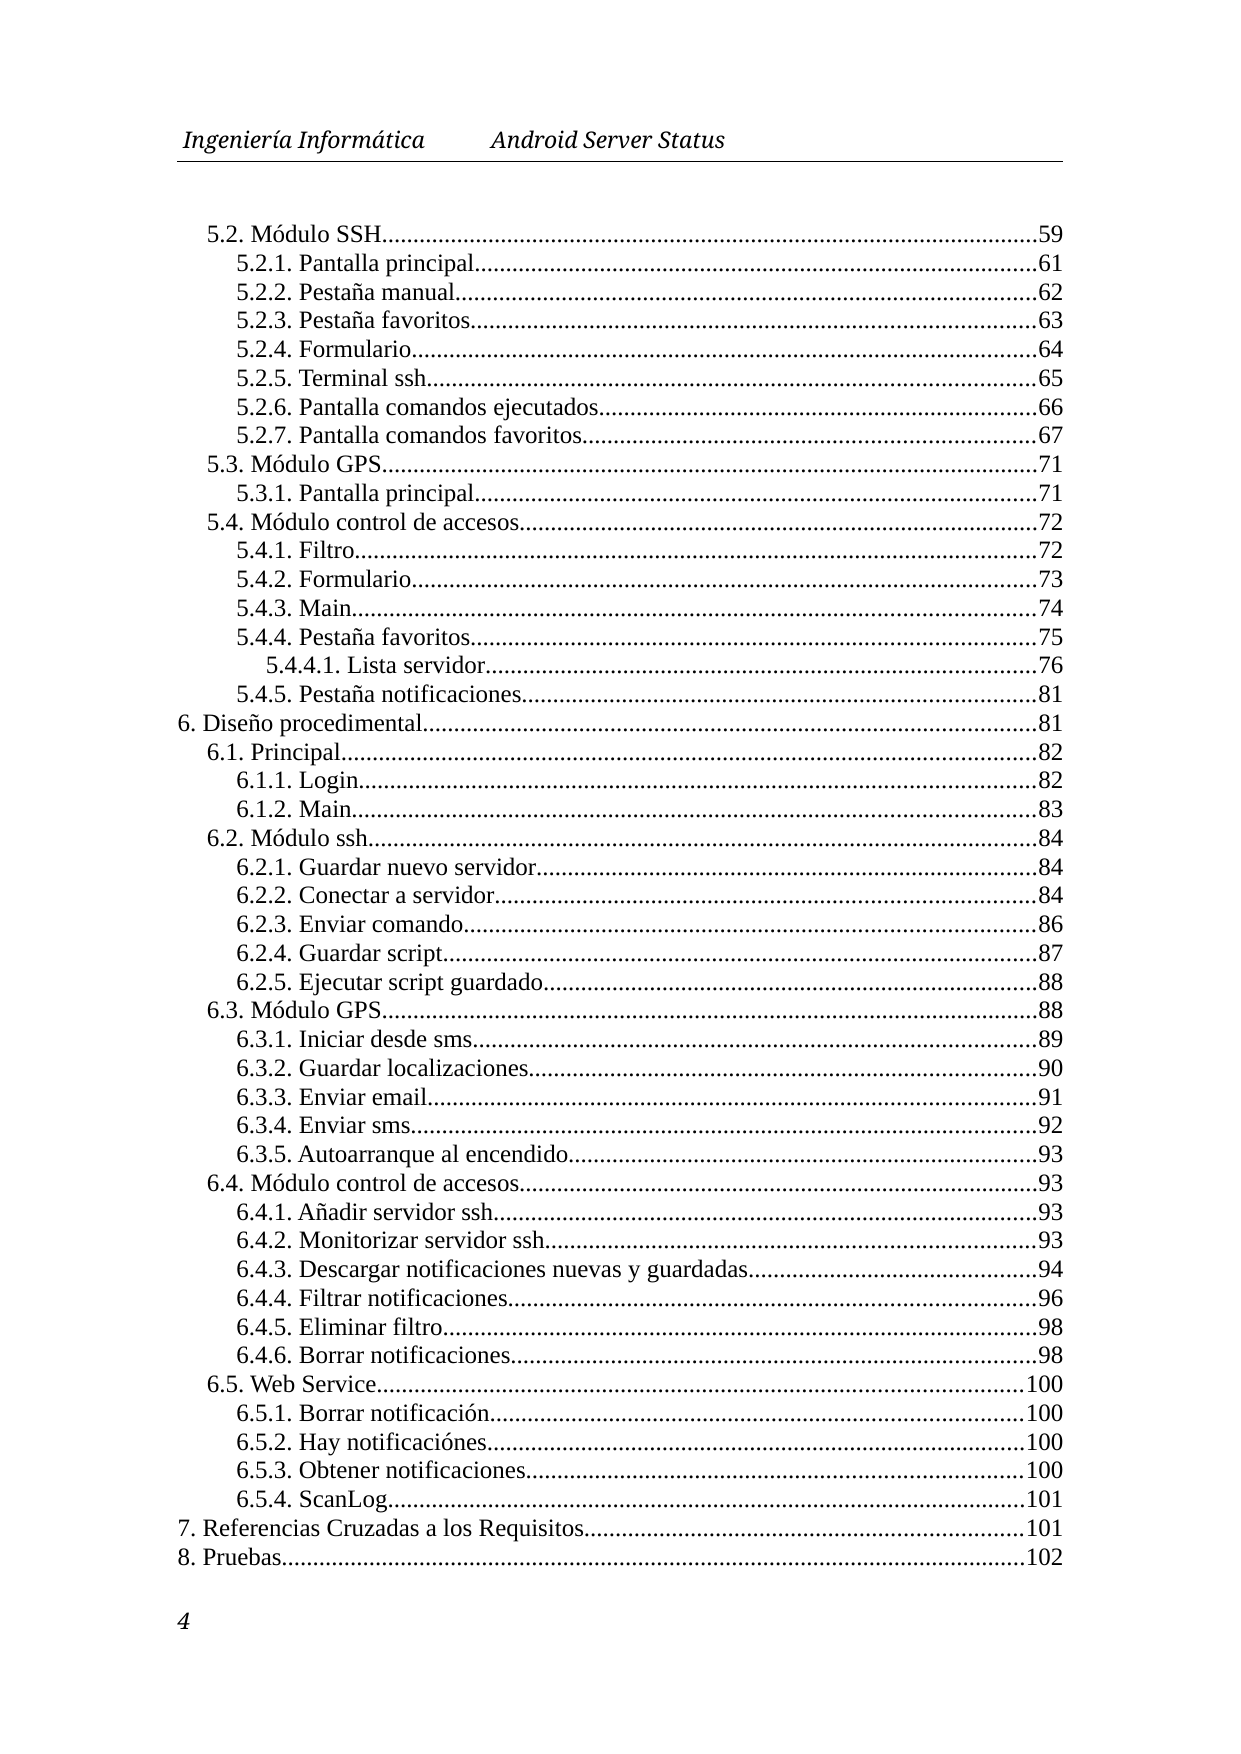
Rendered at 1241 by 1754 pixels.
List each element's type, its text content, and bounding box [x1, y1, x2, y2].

text 6.5. Web Service 100 [207, 1369, 1063, 1398]
text 6. Diseño procedimental 81 [177, 708, 1063, 737]
text 5.4. Módulo control de accesos 72 [207, 507, 1063, 535]
text 6.2.4. Guardar script 87 [236, 938, 1063, 967]
text 5.4.3. Main 74 [236, 593, 1063, 622]
text 6.1. Principal 82 [207, 737, 1063, 765]
text 5.3. Módulo GPS 71 [207, 449, 1063, 478]
text 5.2.1. Pantalla principal 61 [236, 248, 1063, 277]
text 6.5.3. Obtener notificaciones 100 [236, 1455, 1063, 1484]
text 6.2. Módulo ssh 84 [207, 823, 1063, 852]
text 5.2.6. Pantalla comandos ejecutados 66 [236, 392, 1063, 420]
text 6.3.4. Enviar sms 92 [236, 1110, 1063, 1139]
text 6.3.3. Enviar email 91 [236, 1082, 1063, 1110]
text 8. Pruebas 102 [177, 1542, 1063, 1570]
text 6.4. Módulo control de accesos 93 [207, 1168, 1063, 1197]
text 6.1.2. Main 83 [236, 794, 1063, 823]
text 5.2.7. Pantalla comandos favoritos 67 [236, 420, 1063, 449]
text 6.5.2. Hay notificaciónes 100 [236, 1427, 1063, 1455]
text 5.2.2. Pestaña manual 62 [236, 277, 1063, 305]
text 6.3.2. Guardar localizaciones 90 [236, 1053, 1063, 1082]
text 6.4.5. Eliminar filtro 98 [236, 1312, 1063, 1340]
text 6.3. Módulo GPS 88 [207, 995, 1063, 1024]
text 6.5.1. Borrar notificación 100 [236, 1398, 1063, 1427]
text 6.4.3. Descargar notificaciones nuevas y guardadas 94 [236, 1254, 1063, 1283]
text 5.2.4. Formulario 64 [236, 334, 1063, 363]
text 5.4.4.1. Lista servidor 76 [266, 650, 1063, 679]
text 6.4.1. Añadir servidor ssh 93 [236, 1197, 1063, 1225]
text 6.4.2. Monitorizar servidor ssh 93 [236, 1225, 1063, 1254]
text 6.2.5. Ejecutar script guardado 88 [236, 967, 1063, 995]
text 6.5.4. ScanLog 101 [236, 1484, 1063, 1513]
text 5.2.5. Terminal ssh 65 [236, 363, 1063, 392]
text 5.2.3. Pestaña favoritos 63 [236, 305, 1063, 334]
text 6.2.2. Conectar a servidor 84 [236, 880, 1063, 909]
text 6.4.4. Filtrar notificaciones 96 [236, 1283, 1063, 1312]
text 5.4.1. Filtro 72 [236, 535, 1063, 564]
text 6.2.3. Enviar comando 86 [236, 909, 1063, 938]
text 5.4.5. Pestaña notificaciones 81 [236, 679, 1063, 708]
text 5.4.2. Formulario 73 [236, 564, 1063, 593]
text 5.3.1. Pantalla principal 71 [236, 478, 1063, 507]
text 5.2. Módulo SSH 59 [207, 219, 1063, 248]
text 5.4.4. Pestaña favoritos 75 [236, 622, 1063, 650]
text 6.1.1. Login 82 [236, 765, 1063, 794]
text 7. Referencias Cruzadas a los Requisitos 101 [177, 1513, 1063, 1542]
text 6.3.5. Autoarranque al encendido 93 [236, 1139, 1063, 1168]
text 6.3.1. Iniciar desde sms 89 [236, 1024, 1063, 1053]
text 6.4.6. Borrar notificaciones 98 [236, 1340, 1063, 1369]
text 6.2.1. Guardar nuevo servidor 84 [236, 852, 1063, 880]
